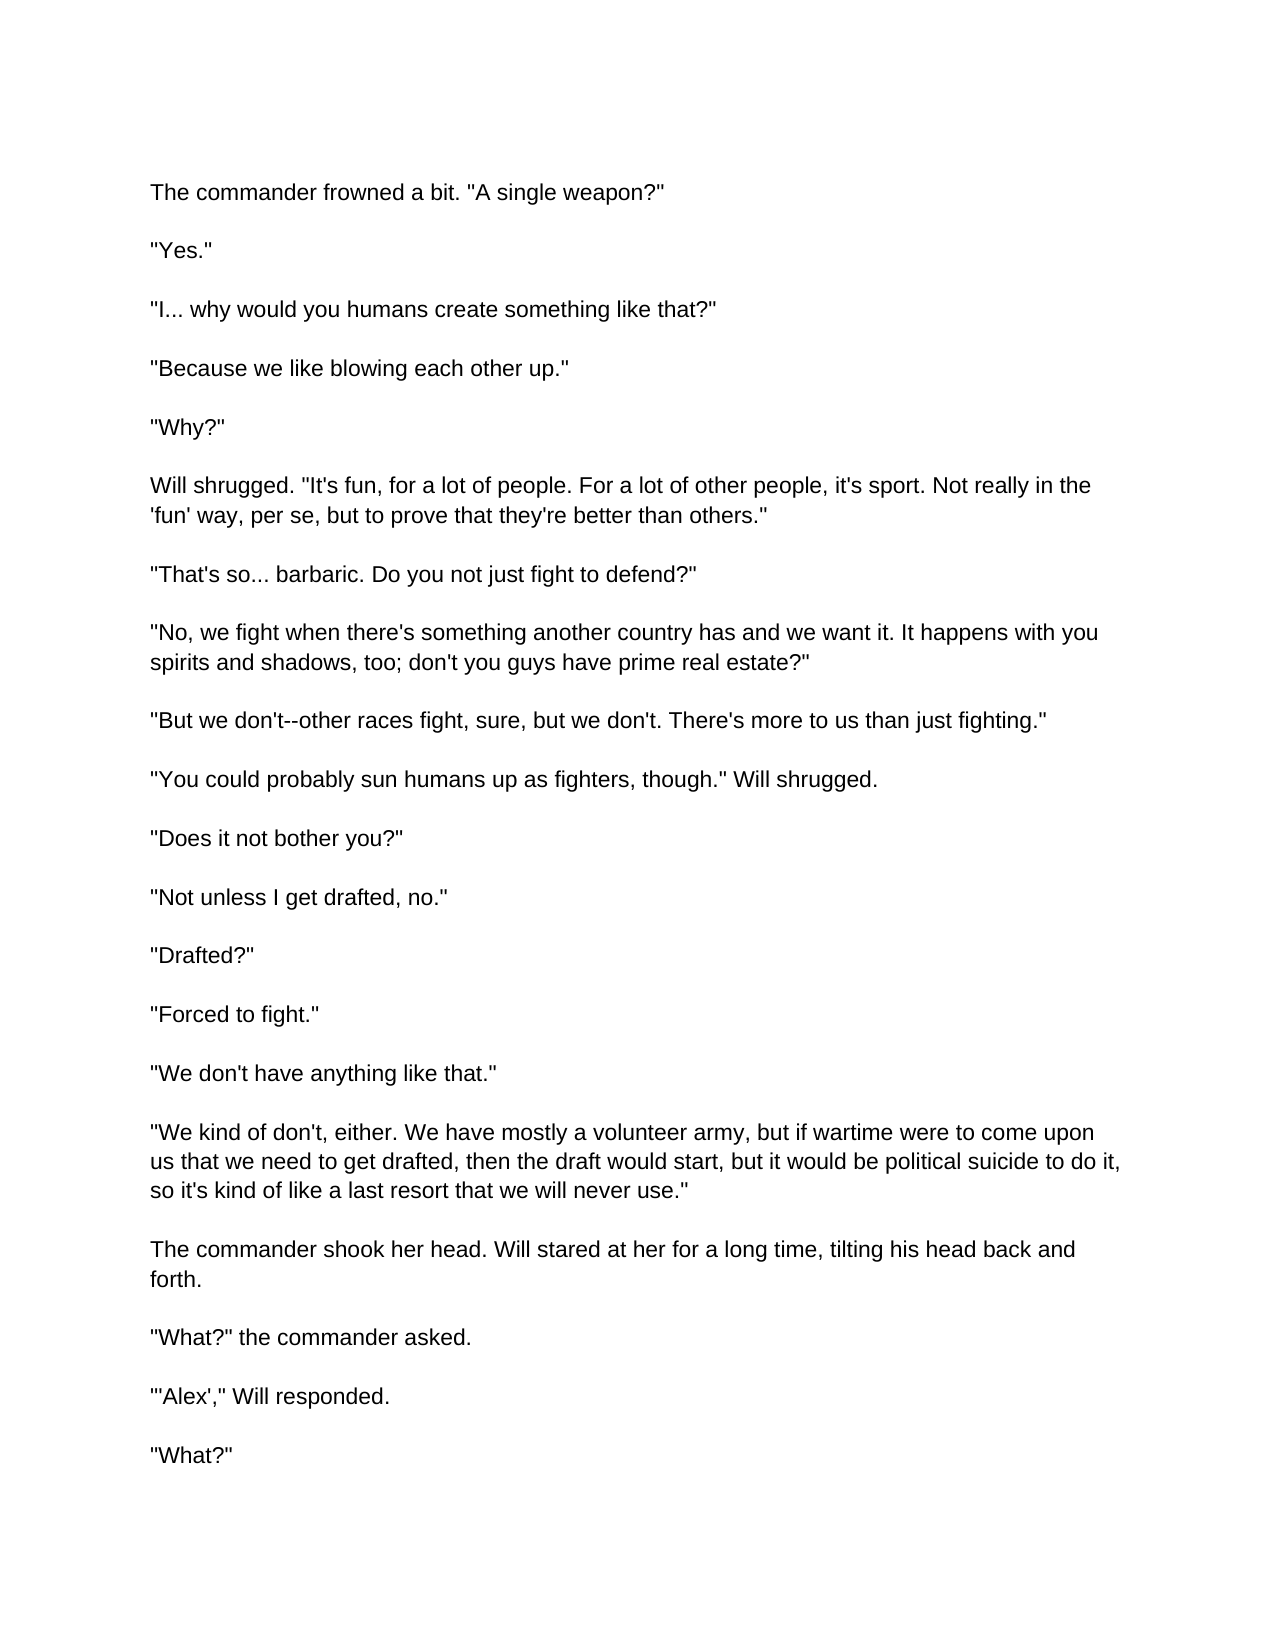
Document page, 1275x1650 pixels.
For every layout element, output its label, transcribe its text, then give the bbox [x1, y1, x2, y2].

text The commander frowned a bit. "A single weapon?" [150, 179, 1125, 205]
text "I... why would you humans create something like that?" [150, 297, 1125, 322]
text The commander shook her head. Will stared at her for a long time, tilting his head back and forth. [150, 1237, 1125, 1292]
text "Because we like blowing each other up." [150, 356, 1125, 381]
text "Does it not bother you?" [150, 826, 1125, 851]
text "That's so... barbaric. Do you not just fight to defend?" [150, 561, 1125, 587]
text "What?" the commander asked. [150, 1325, 1125, 1351]
text "No, we fight when there's something another country has and we want it. It happens with you spirits and shadows, too; don't you guys have prime real estate?" [150, 620, 1125, 675]
text "You could probably sun humans up as fighters, though." Will shrugged. [150, 767, 1125, 792]
text "Forced to fight." [150, 1002, 1125, 1027]
text "Drafted?" [150, 943, 1125, 969]
text "What?" [150, 1442, 1125, 1468]
text "Yes." [150, 238, 1125, 264]
text "We kind of don't, either. We have mostly a volunteer army, but if wartime were to come upon us that we need to get drafted, then the draft would start, but it would be political suicide to do it, so it's kind of like a last resort that we will never use." [150, 1119, 1125, 1204]
text Will shrugged. "It's fun, for a lot of people. For a lot of other people, it's sport. Not really in the 'fun' way, per se, but to prove that they're better than others." [150, 473, 1125, 528]
text "Why?" [150, 414, 1125, 440]
text "But we don't--other races fight, sure, but we don't. There's more to us than just fighting." [150, 708, 1125, 734]
text "'Alex'," Will responded. [150, 1384, 1125, 1409]
text "Not unless I get drafted, no." [150, 884, 1125, 910]
text "We don't have anything like that." [150, 1061, 1125, 1086]
